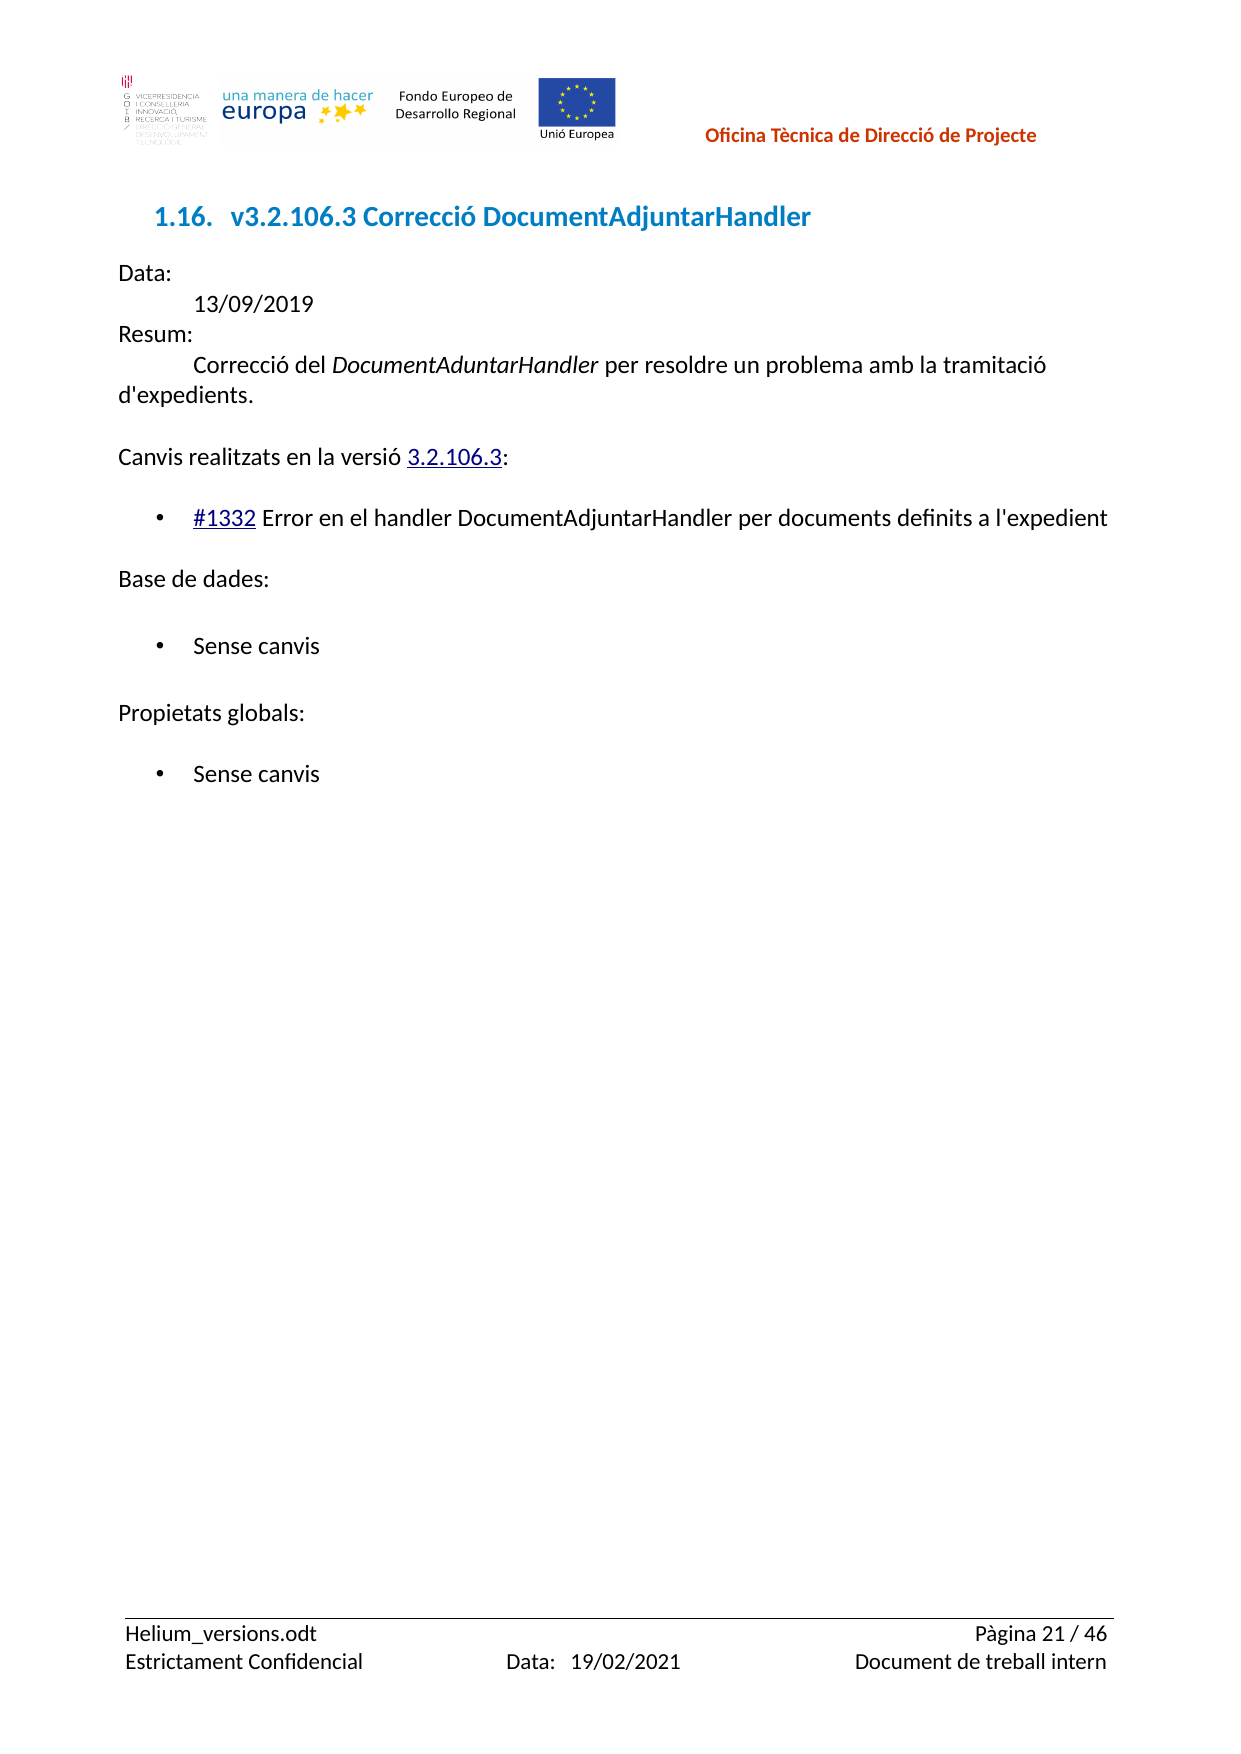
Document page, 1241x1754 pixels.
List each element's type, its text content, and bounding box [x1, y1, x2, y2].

text Data: [118, 258, 1122, 288]
text 13/09/2019 [118, 288, 1122, 319]
list Sense canvis [156, 630, 1122, 660]
text Canvis realitzats en la versió 3.2.106.3: [118, 441, 1122, 471]
text Correcció del DocumentAduntarHandler per resoldre un problema amb la tramitació d'expedients. [118, 349, 1122, 410]
text Resum: [118, 319, 1122, 349]
list #1332 Error en el handler DocumentAdjuntarHandler per documents definits a l'expedient [156, 502, 1122, 532]
text Base de dades: [118, 563, 1122, 593]
subtitle v3.2.106.3 Correcció DocumentAdjuntarHandler [153, 198, 1122, 234]
picture [219, 73, 621, 147]
text Propietats globals: [118, 697, 1122, 727]
picture [118, 73, 213, 147]
list Sense canvis [156, 758, 1122, 788]
